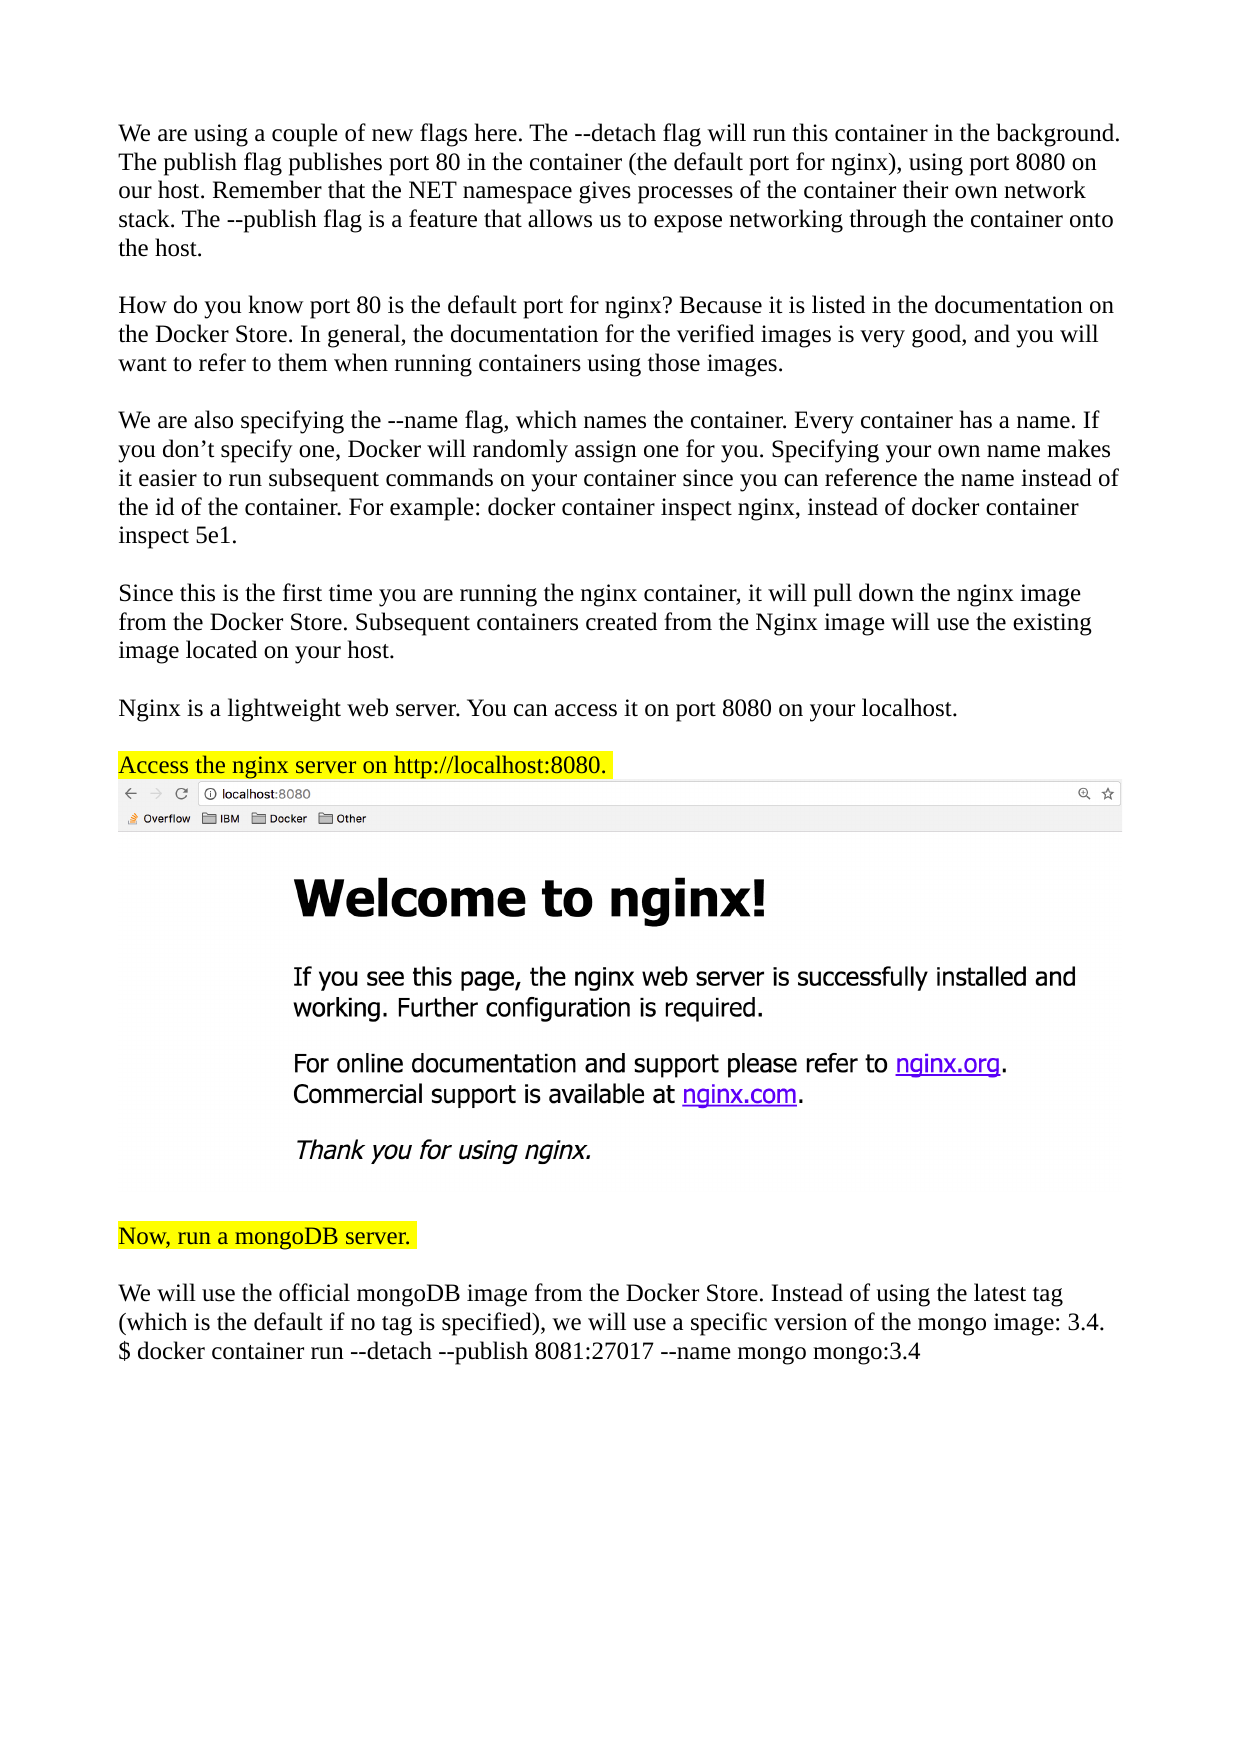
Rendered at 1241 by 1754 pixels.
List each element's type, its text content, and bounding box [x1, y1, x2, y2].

text How do you know port 80 is the default port for nginx? Because it is listed in the documentation on the Docker Store. In general, the documentation for the verified images is very good, and you will want to refer to them when running containers using those images. [118, 291, 1122, 377]
text We are also specifying the --name flag, which names the container. Every container has a name. If you don’t specify one, Docker will randomly assign one for you. Specifying your own name makes it easier to run subsequent commands on your container since you can reference the name instead of the id of the container. For example: docker container inspect nginx, instead of docker container inspect 5e1. [118, 406, 1122, 549]
text Nginx is a lightweight web server. You can access it on port 8080 on your localhost. [118, 693, 1122, 722]
text We are using a couple of new flags here. The --detach flag will run this container in the background. The publish flag publishes port 80 in the container (the default port for nginx), using port 8080 on our host. Remember that the NET namespace gives processes of the container their own network stack. The --publish flag is a feature that allows us to expose networking through the container onto the host. [118, 118, 1122, 262]
text Since this is the first time you are running the nginx container, it will pull down the nginx image from the Docker Store. Subsequent containers created from the Nginx image will use the existing image located on your host. [118, 578, 1122, 664]
text Now, run a mongoDB server. [118, 1221, 1122, 1249]
text We will use the official mongoDB image from the Docker Store. Instead of using the latest tag (which is the default if no tag is specified), we will use a specific version of the mongo image: 3.4. [118, 1278, 1122, 1336]
picture [118, 779, 1123, 1192]
text $ docker container run --detach --publish 8081:27017 --name mongo mongo:3.4 [118, 1336, 1122, 1364]
text Access the nginx server on http://localhost:8080. [118, 751, 1122, 779]
